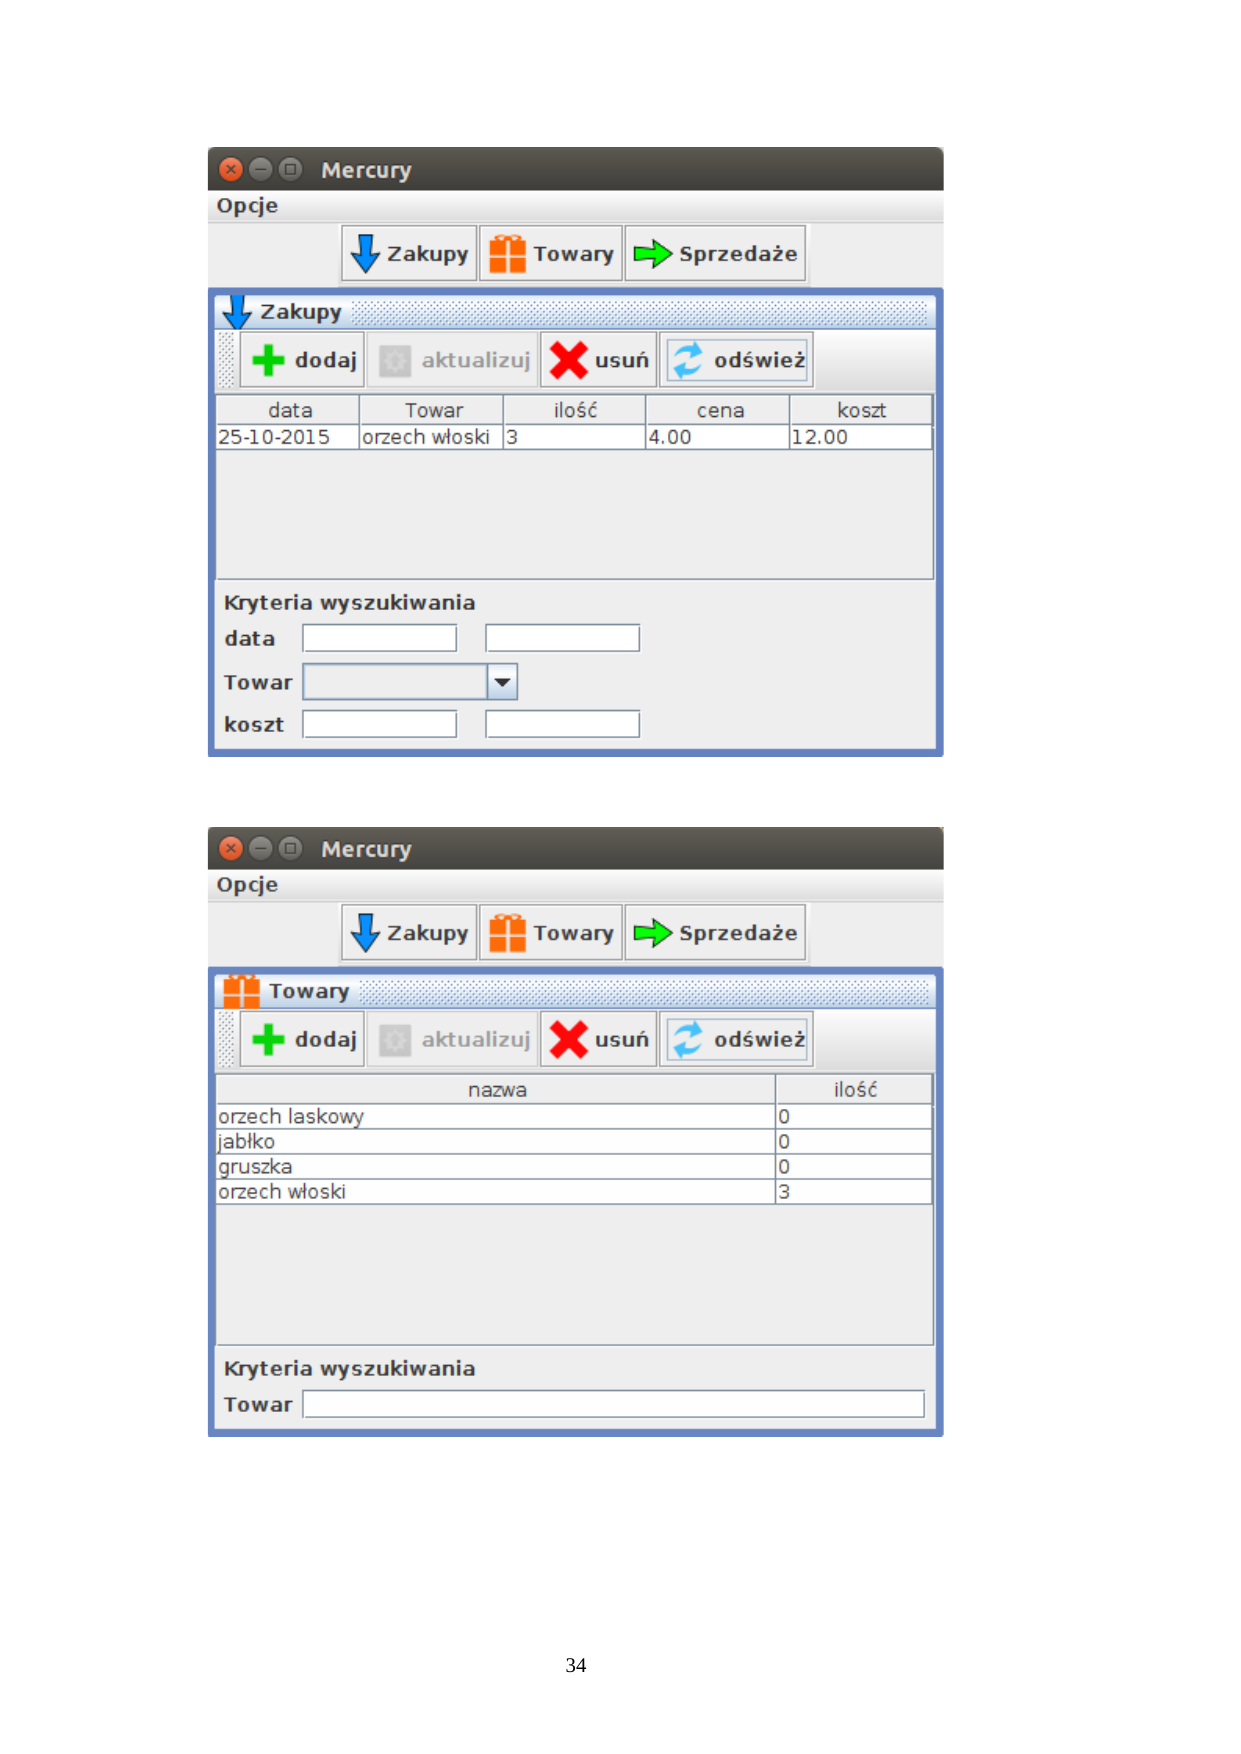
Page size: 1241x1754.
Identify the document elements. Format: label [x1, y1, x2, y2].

picture [207, 827, 944, 1437]
picture [207, 147, 944, 757]
